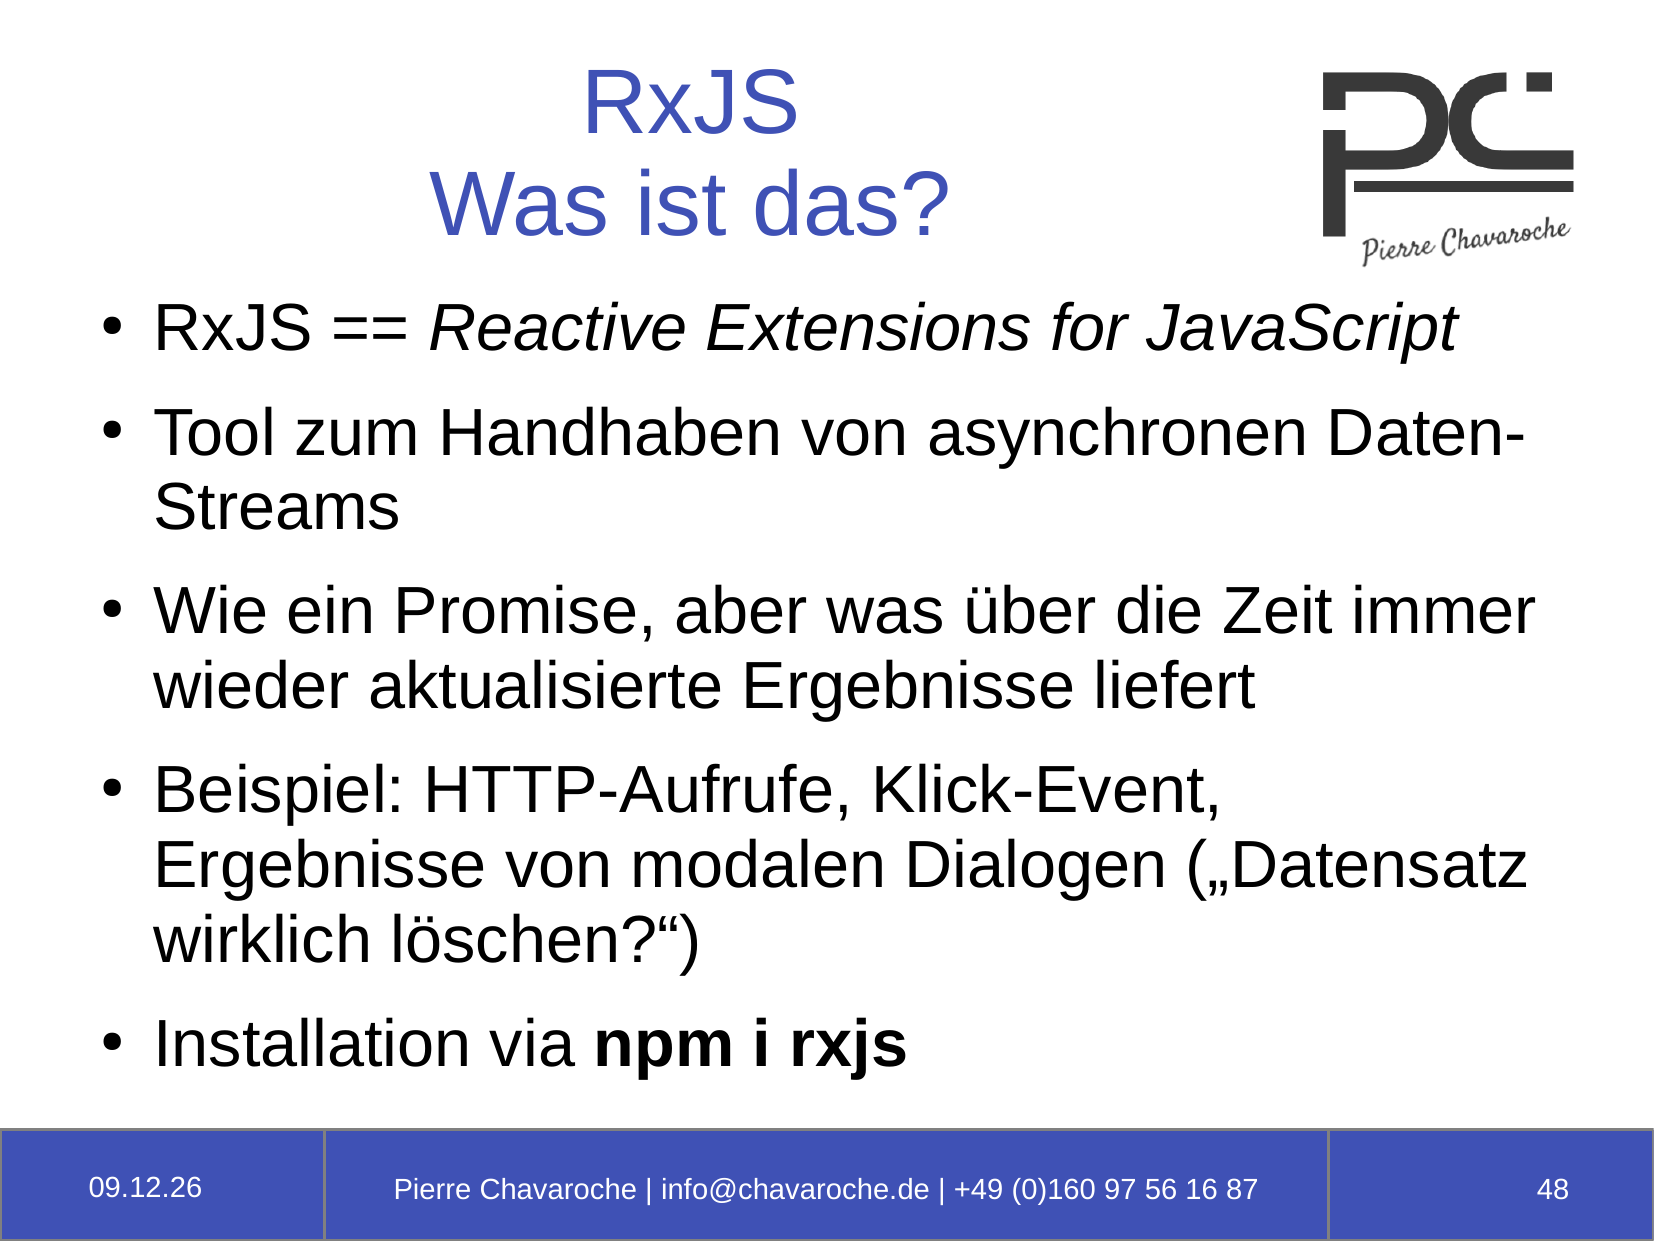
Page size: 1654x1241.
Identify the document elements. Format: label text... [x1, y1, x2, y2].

title RxJS Was ist das? [82, 49, 1300, 257]
list RxJS == Reactive Extensions for JavaScript Tool zum Handhaben von asynchronen Daten-Streams Wie ein Promise, aber was über die Zeit immer wieder aktualisierte Ergebnisse liefert Beispiel: HTTP-Aufrufe, Klick-Event, Ergebnisse von modalen Dialogen („Datensatz wirklich löschen?“) Installation via npm i rxjs [82, 290, 1571, 1109]
picture [1307, 29, 1589, 311]
